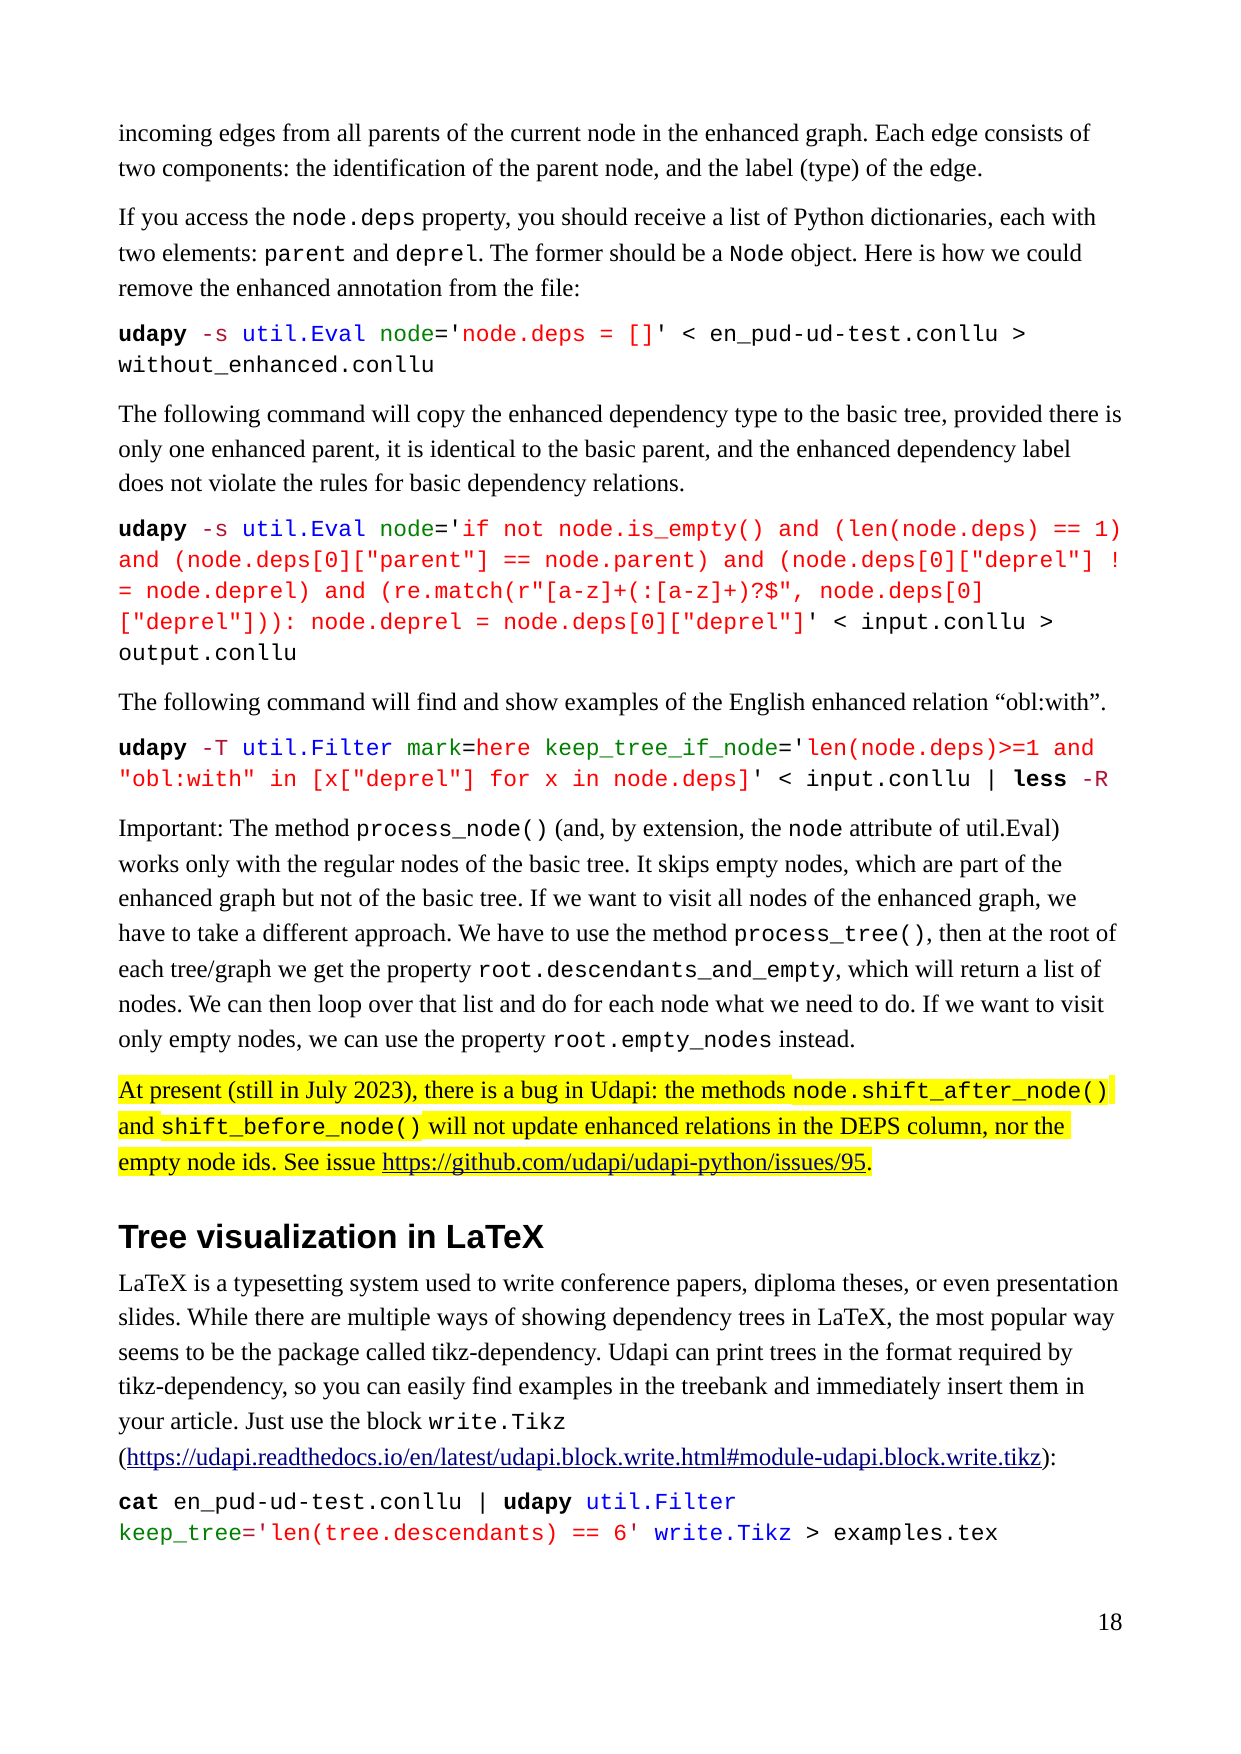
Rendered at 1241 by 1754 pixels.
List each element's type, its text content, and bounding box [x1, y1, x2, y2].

text cat en_pud-ud-test.conllu | udapy util.Filter keep_tree='len(tree.descendants) == 6' write.Tikz > examples.tex [118, 1491, 1122, 1548]
text If you access the node.deps property, you should receive a list of Python dictionaries, each with two elements: parent and deprel. The former should be a Node object. Here is how we could remove the enhanced annotation from the file: [118, 202, 1122, 302]
text LaTeX is a typesetting system used to write conference papers, diploma theses, or even presentation slides. While there are multiple ways of showing dependency trees in LaTeX, the most popular way seems to be the package called tikz-dependency. Udapi can print trees in the format required by tikz-dependency, so you can easily find examples in the treebank and immediately insert them in your article. Just use the block write.Tikz (https://udapi.readthedocs.io/en/latest/udapi.block.write.html#module-udapi.block.write.tikz): [118, 1268, 1122, 1470]
text incoming edges from all parents of the current node in the enhanced graph. Each edge consists of two components: the identification of the parent node, and the label (type) of the edge. [118, 118, 1122, 181]
text udapy -s util.Eval node='if not node.is_empty() and (len(node.deps) == 1) and (node.deps[0]["parent"] == node.parent) and (node.deps[0]["deprel"] != node.deprel) and (re.match(r"[a-z]+(:[a-z]+)?$", node.deps[0]["deprel"])): node.deprel = node.deps[0]["deprel"]' < input.conllu > output.conllu [118, 517, 1122, 667]
text At present (still in July 2023), there is a bug in Udapi: the methods node.shift_after_node() and shift_before_node() will not update enhanced relations in the DEPS column, nor the empty node ids. See issue https://github.com/udapi/udapi-python/issues/95. [118, 1075, 1122, 1176]
text The following command will find and show examples of the English enhanced relation “obl:with”. [118, 687, 1122, 716]
subtitle Tree visualization in LaTeX [118, 1217, 1122, 1255]
text The following command will copy the enhanced dependency type to the basic tree, provided there is only one enhanced parent, it is identical to the basic parent, and the enhanced dependency label does not violate the rules for basic dependency relations. [118, 399, 1122, 497]
text udapy -s util.Eval node='node.deps = []' < en_pud-ud-test.conllu > without_enhanced.conllu [118, 323, 1122, 379]
text Important: The method process_node() (and, by extension, the node attribute of util.Eval) works only with the regular nodes of the basic tree. It skips empty nodes, which are part of the enhanced graph but not of the basic tree. If we want to visit all nodes of the enhanced graph, we have to take a different approach. We have to use the method process_tree(), then at the root of each tree/graph we get the property root.descendants_and_empty, which will return a list of nodes. We can then loop over that list and do for each node what we need to do. If we want to visit only empty nodes, we can use the property root.empty_nodes instead. [118, 813, 1122, 1054]
text udapy -T util.Filter mark=here keep_tree_if_node='len(node.deps)>=1 and "obl:with" in [x["deprel"] for x in node.deps]' < input.conllu | less -R [118, 736, 1122, 793]
